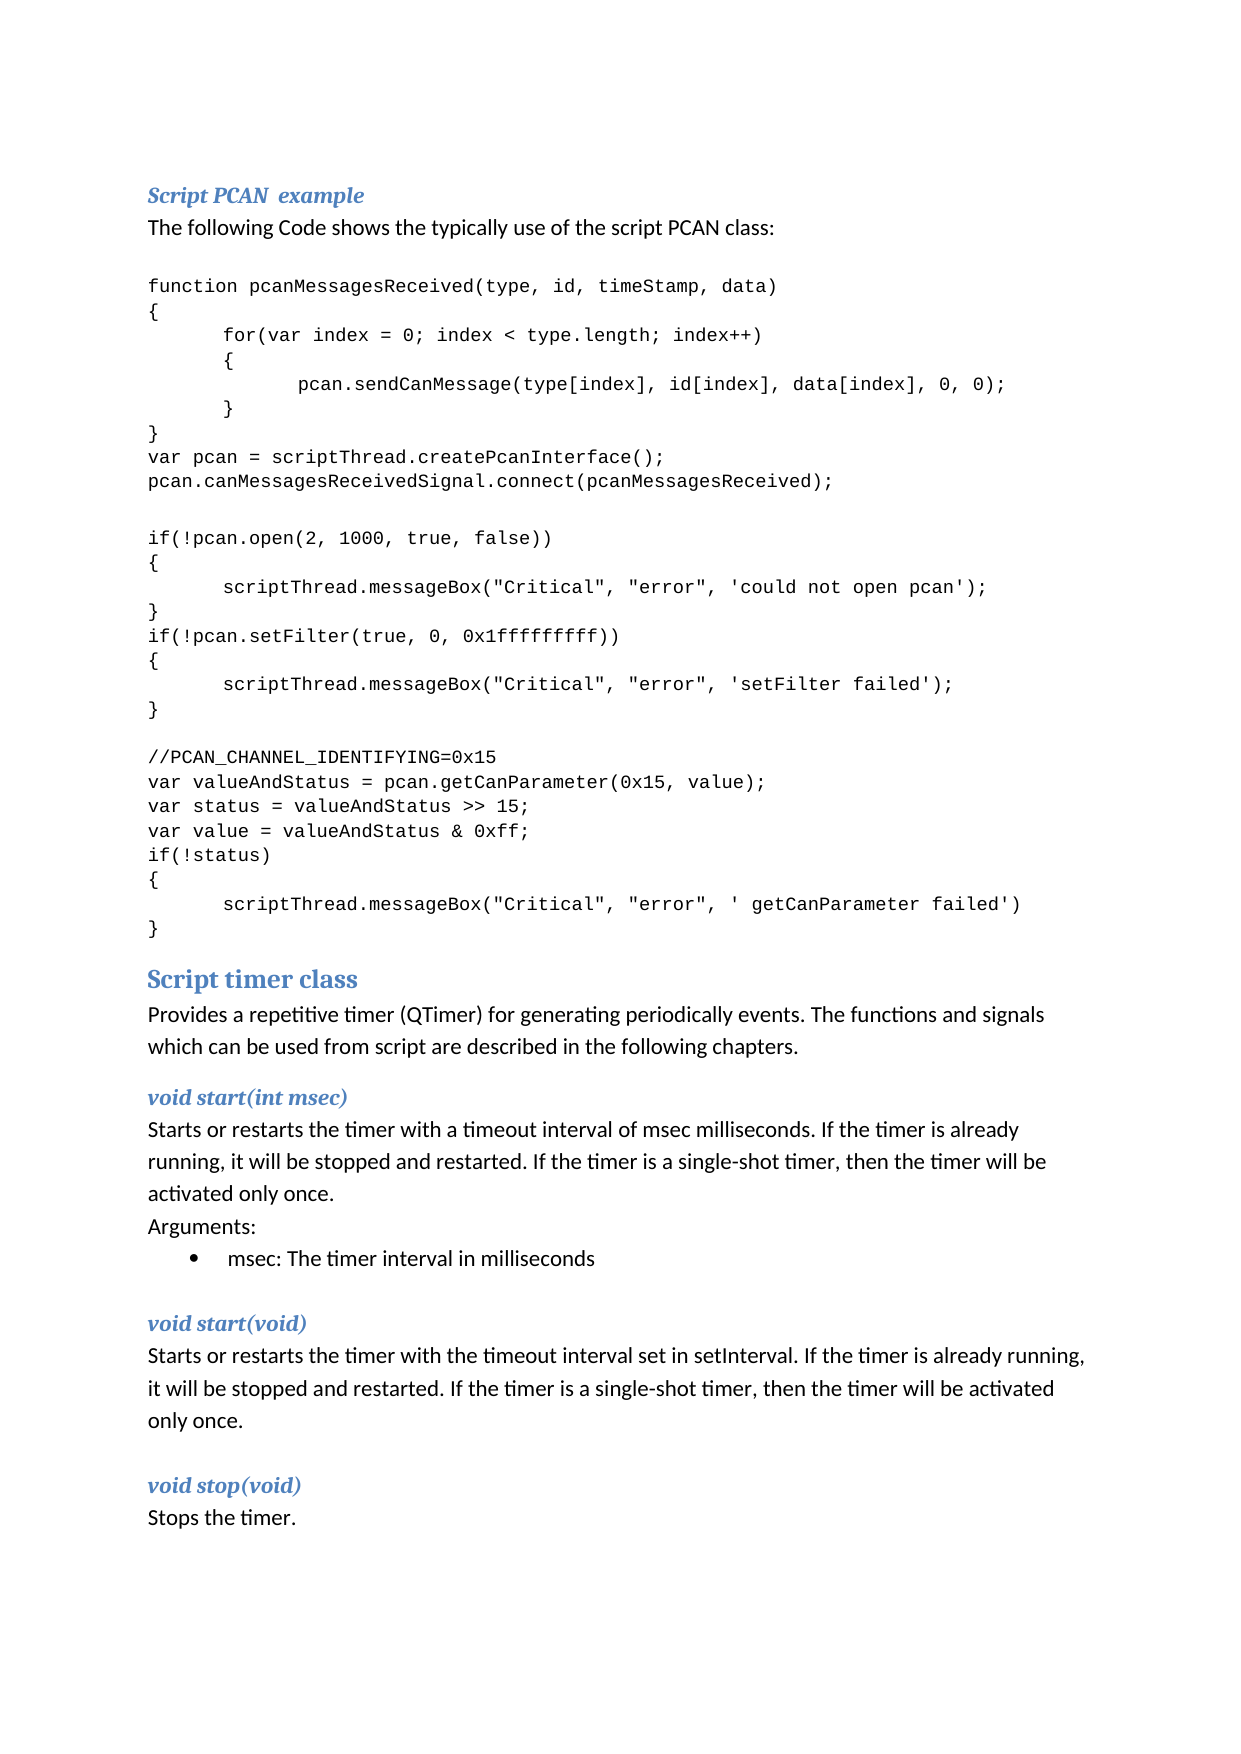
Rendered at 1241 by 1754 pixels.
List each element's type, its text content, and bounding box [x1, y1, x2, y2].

text { [148, 350, 1093, 372]
text var value = valueAndStatus & 0xff; [148, 821, 1093, 843]
text { [148, 553, 1093, 574]
text { [148, 302, 1093, 323]
text } [148, 919, 1093, 940]
text scriptThread.messageBox("Critical", "error", 'setFilter failed'); [148, 675, 1093, 696]
subtitle void stop(void) [148, 1473, 1093, 1499]
text Starts or restarts the timer with the timeout interval set in setInterval. If the timer is already running, it will be stopped and restarted. If the timer is a single-shot timer, then the timer will be activated only once. [148, 1341, 1093, 1434]
text var pcan = scriptThread.createPcanInterface(); [148, 448, 1093, 469]
text if(!pcan.open(2, 1000, true, false)) [148, 529, 1093, 550]
subtitle void start(void) [148, 1311, 1093, 1338]
subtitle Script timer class [148, 964, 1093, 995]
text { [148, 651, 1093, 672]
text var status = valueAndStatus >> 15; [148, 797, 1093, 818]
list msec: The timer interval in milliseconds [190, 1244, 1093, 1272]
text Provides a repetitive timer (QTimer) for generating periodically events. The functions and signals which can be used from script are described in the following chapters. [148, 1000, 1093, 1060]
text Stops the timer. [148, 1503, 1093, 1531]
text pcan.sendCanMessage(type[index], id[index], data[index], 0, 0); [148, 375, 1093, 396]
text scriptThread.messageBox("Critical", "error", 'could not open pcan'); [148, 578, 1093, 599]
text } [148, 399, 1093, 420]
text for(var index = 0; index < type.length; index++) [148, 326, 1093, 347]
text Arguments: [148, 1212, 1093, 1240]
text Starts or restarts the timer with a timeout interval of msec milliseconds. If the timer is already running, it will be stopped and restarted. If the timer is a single-shot timer, then the timer will be activated only once. [148, 1115, 1093, 1208]
text } [148, 699, 1093, 721]
subtitle void start(int msec) [148, 1085, 1093, 1111]
text if(!status) [148, 846, 1093, 867]
subtitle Script PCAN example [148, 183, 1093, 209]
text var valueAndStatus = pcan.getCanParameter(0x15, value); [148, 773, 1093, 794]
text //PCAN_CHANNEL_IDENTIFYING=0x15 [148, 748, 1093, 769]
text } [148, 602, 1093, 623]
text pcan.canMessagesReceivedSignal.connect(pcanMessagesReceived); [148, 472, 1093, 493]
text function pcanMessagesReceived(type, id, timeStamp, data) [148, 277, 1093, 298]
text if(!pcan.setFilter(true, 0, 0x1fffffffff)) [148, 626, 1093, 648]
text } [148, 423, 1093, 445]
text { [148, 870, 1093, 891]
text The following Code shows the typically use of the script PCAN class: [148, 213, 1093, 241]
text scriptThread.messageBox("Critical", "error", ' getCanParameter failed') [148, 894, 1093, 916]
